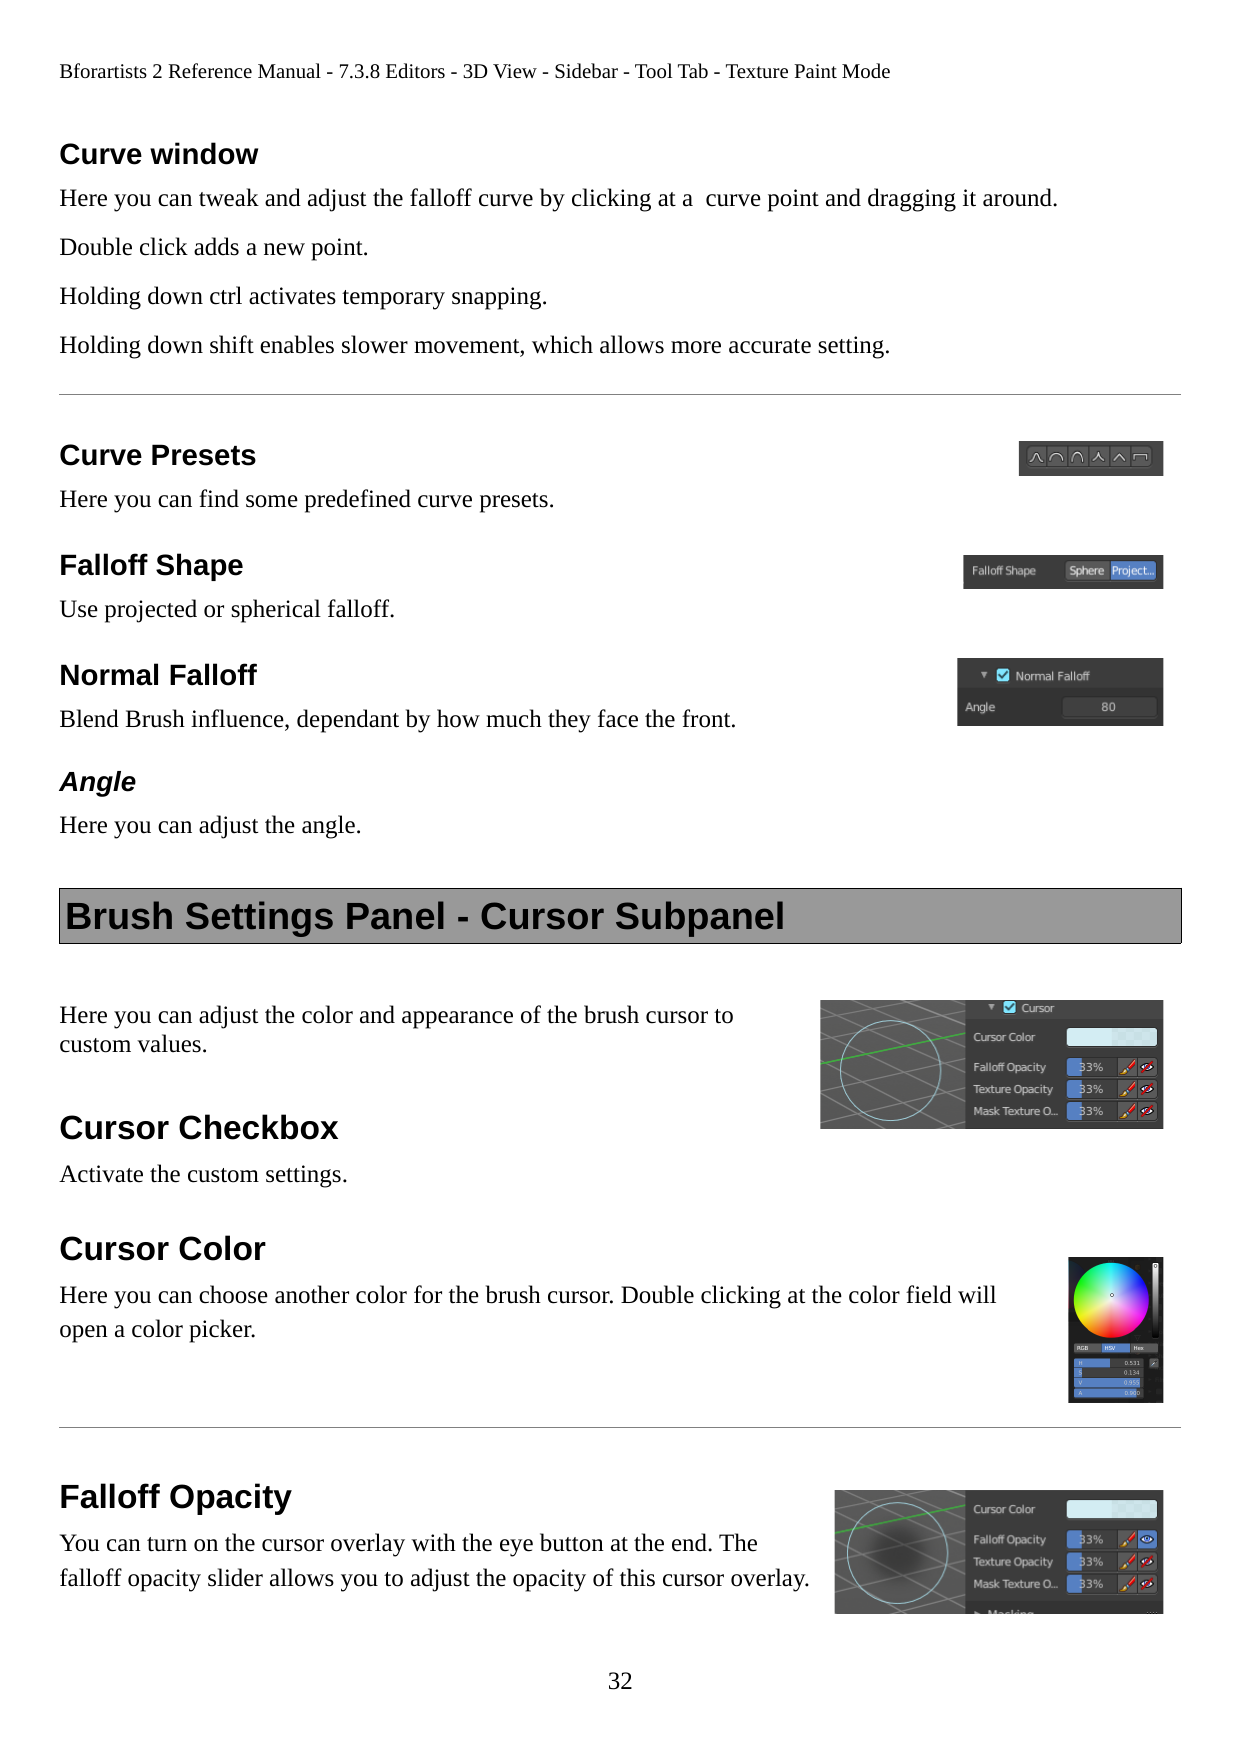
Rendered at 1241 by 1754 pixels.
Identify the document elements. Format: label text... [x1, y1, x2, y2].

text Here you can adjust the color and appearance of the brush cursor to custom values. [59, 1001, 820, 1058]
subtitle Cursor Color [59, 1229, 1181, 1267]
subtitle Falloff Opacity [59, 1477, 1181, 1516]
text Here you can adjust the angle. [59, 810, 1181, 839]
text Double click adds a new point. [59, 232, 1181, 261]
text Blend Brush influence, dependant by how much they face the front. [59, 704, 1181, 733]
subtitle Curve window [59, 137, 1181, 170]
picture [957, 658, 1164, 726]
text Activate the custom settings. [59, 1159, 1181, 1187]
subtitle Normal Falloff [59, 658, 957, 691]
subtitle Cursor Checkbox [59, 1108, 1181, 1146]
subtitle Angle [59, 766, 1181, 797]
text Holding down ctrl activates temporary snapping. [59, 281, 1181, 310]
text You can turn on the cursor overlay with the eye button at the end. The falloff opacity slider allows you to adjust the opacity of this cursor overlay. [59, 1528, 834, 1592]
text Here you can find some predefined curve presets. [59, 484, 1181, 513]
picture [963, 555, 1164, 589]
text Holding down shift enables slower movement, which allows more accurate setting. [59, 330, 1181, 359]
table_header Brush Settings Panel - Cursor Subpanel [60, 889, 1181, 943]
subtitle [1164, 658, 1181, 691]
picture [1068, 1257, 1164, 1403]
picture [834, 1490, 1164, 1614]
picture [1018, 441, 1164, 476]
text Use projected or spherical falloff. [59, 594, 1181, 623]
text Here you can tweak and adjust the falloff curve by clicking at a curve point and dragging it around. [59, 183, 1181, 212]
text Here you can choose another color for the brush cursor. Double clicking at the color field will open a color picker. [59, 1280, 1068, 1343]
subtitle Falloff Shape [59, 548, 1181, 582]
picture [820, 1000, 1164, 1129]
subtitle Curve Presets [59, 438, 1181, 472]
